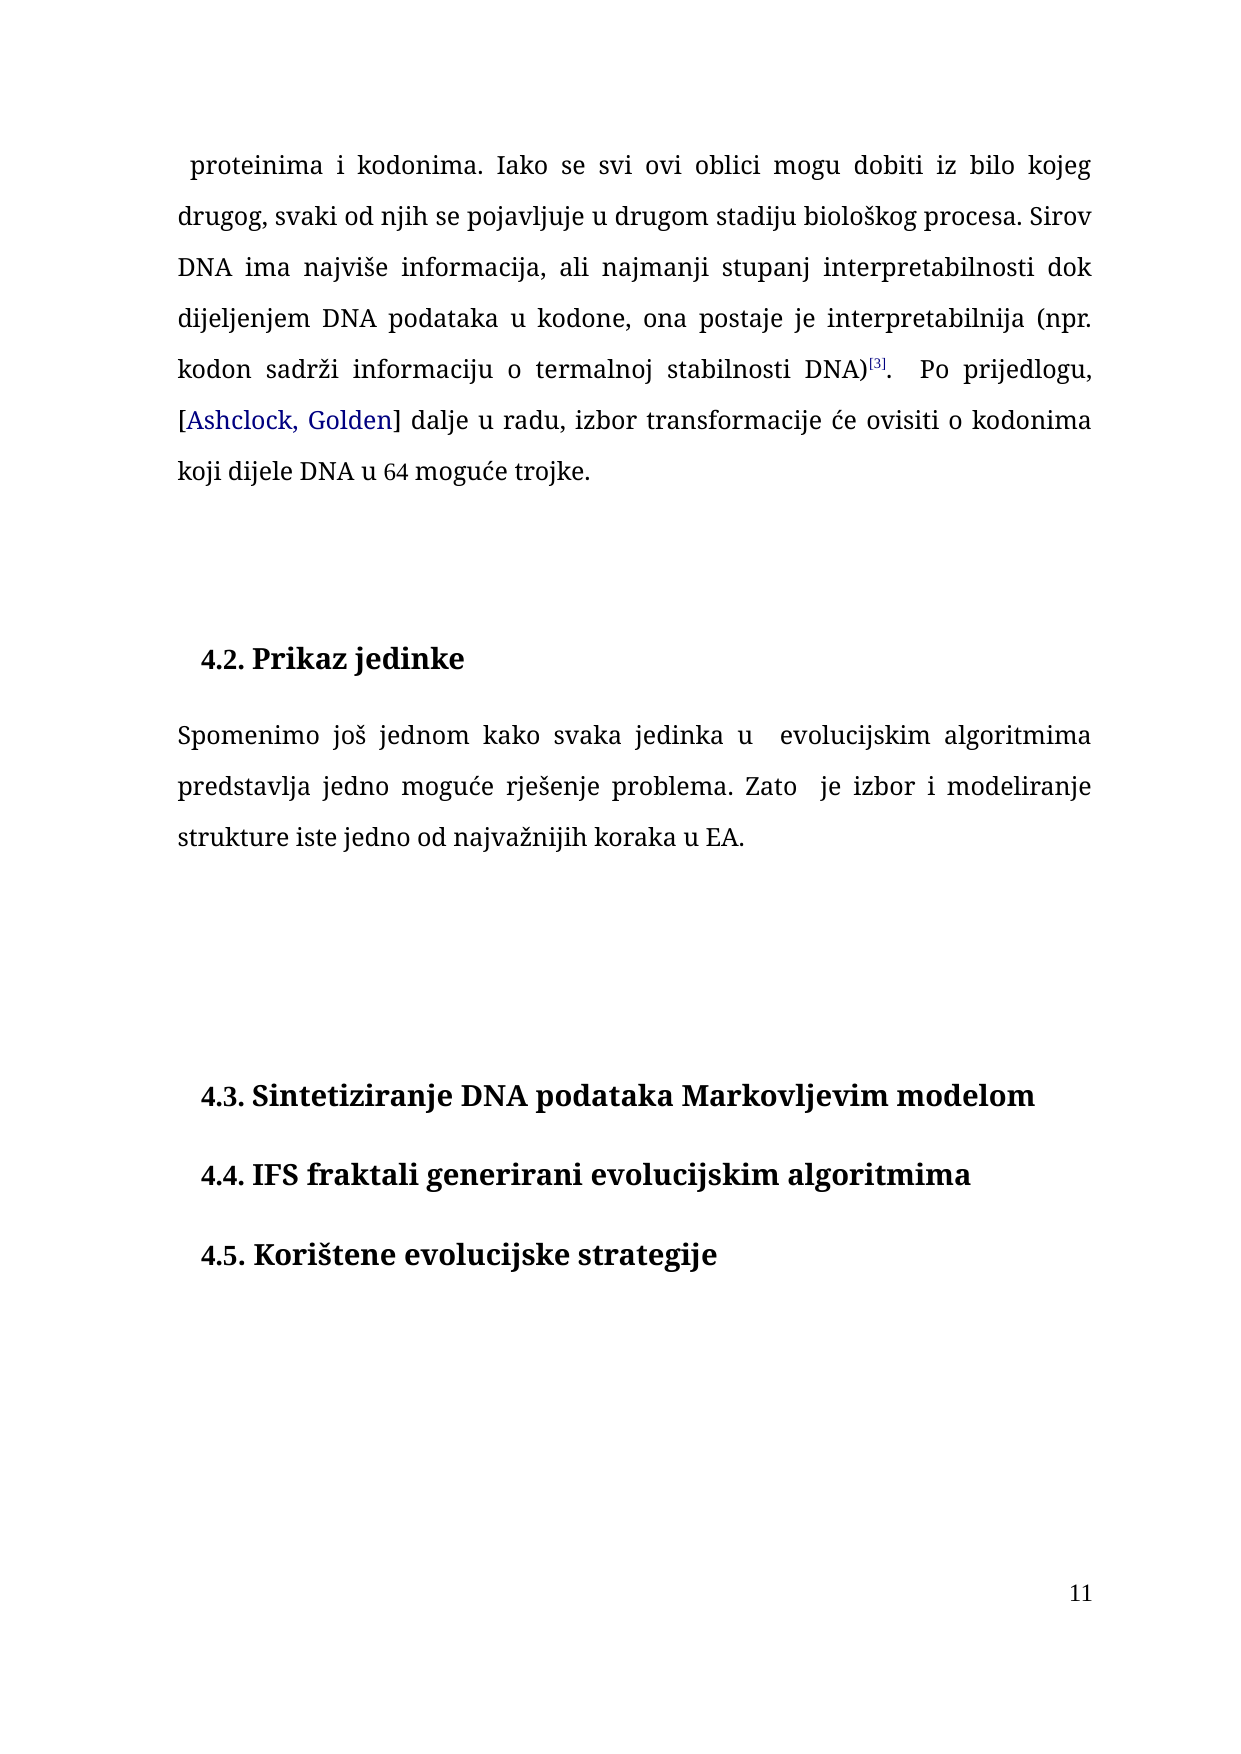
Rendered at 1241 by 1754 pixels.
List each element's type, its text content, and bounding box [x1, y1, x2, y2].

subtitle 4.2. Prikaz jedinke [201, 638, 1093, 678]
text proteinima i kodonima. Iako se svi ovi oblici mogu dobiti iz bilo kojeg drugog, svaki od njih se pojavljuje u drugom stadiju biološkog procesa. Sirov DNA ima najviše informacija, ali najmanji stupanj interpretabilnosti dok dijeljenjem DNA podataka u kodone, ona postaje je interpretabilnija (npr. kodon sadrži informaciju o termalnoj stabilnosti DNA)[3]. Po prijedlogu, [Ashclock, Golden] dalje u radu, izbor transformacije će ovisiti o kodonima koji dijele DNA u 64 moguće trojke. [177, 148, 1093, 488]
text Spomenimo još jednom kako svaka jedinka u evolucijskim algoritmima predstavlja jedno moguće rješenje problema. Zato je izbor i modeliranje strukture iste jedno od najvažnijih koraka u EA. [177, 718, 1093, 854]
subtitle 4.3. Sintetiziranje DNA podataka Markovljevim modelom [201, 1075, 1093, 1115]
subtitle 4.4. IFS fraktali generirani evolucijskim algoritmima [201, 1154, 1093, 1194]
subtitle 4.5. Korištene evolucijske strategije [201, 1234, 1093, 1273]
